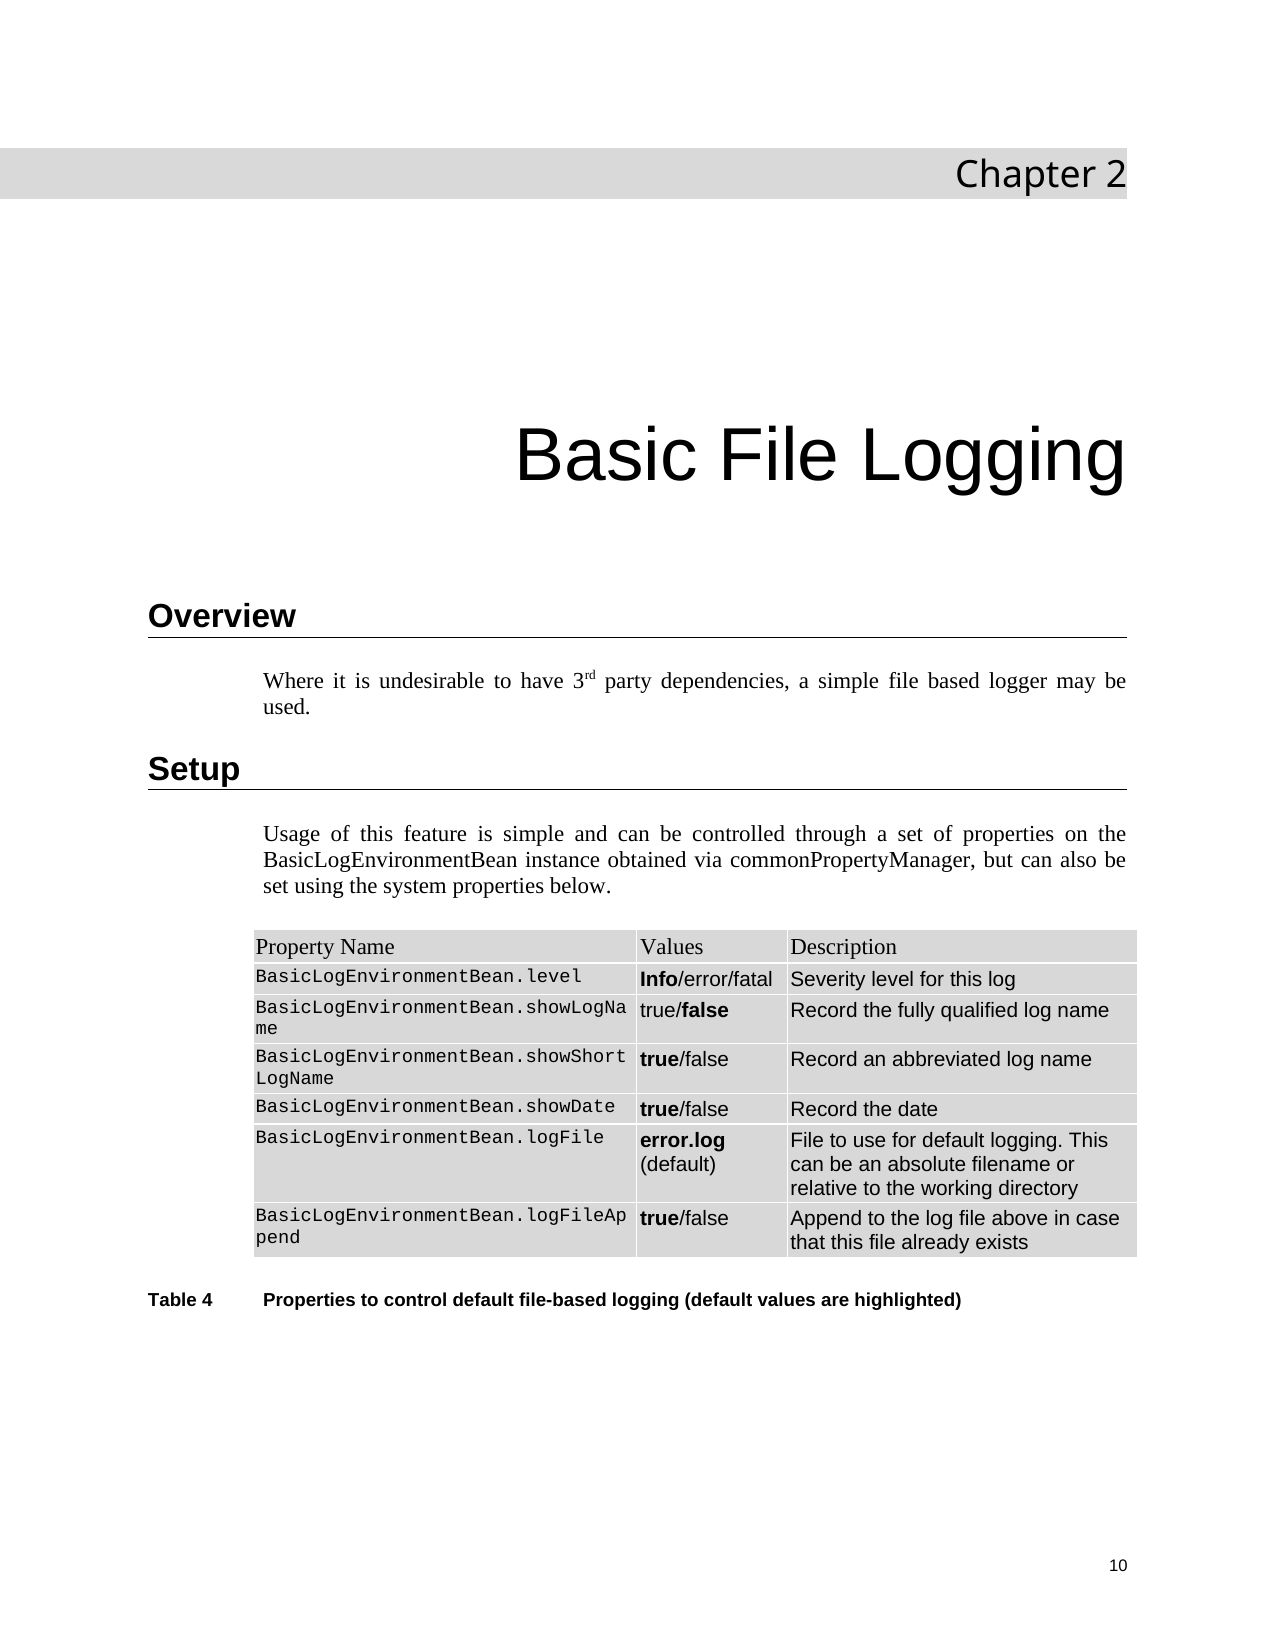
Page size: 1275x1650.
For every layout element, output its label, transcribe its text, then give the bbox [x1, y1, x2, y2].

text Usage of this feature is simple and can be controlled through a set of properties on the BasicLogEnvironmentBean instance obtained via commonPropertyManager, but can also be set using the system properties below. [263, 819, 1127, 899]
table_cell true/false [637, 1203, 787, 1257]
table_cell true/false [637, 1044, 787, 1093]
table_cell BasicLogEnvironmentBean.showDate [254, 1094, 636, 1123]
table_cell Record the fully qualified log name [788, 995, 1137, 1043]
table_cell true/false [637, 1094, 787, 1123]
table_cell error.log (default) [637, 1125, 787, 1202]
table_cell BasicLogEnvironmentBean.showLogName [254, 995, 636, 1043]
table_cell BasicLogEnvironmentBean.level [254, 964, 636, 994]
table_cell Info/error/fatal [637, 964, 787, 994]
text Where it is undesirable to have 3rd party dependencies, a simple file based logger may be used. [263, 667, 1127, 720]
table_cell BasicLogEnvironmentBean.logFile [254, 1125, 636, 1202]
table_header Values [637, 930, 787, 962]
table_header Description [788, 930, 1137, 962]
table_cell BasicLogEnvironmentBean.showShortLogName [254, 1044, 636, 1093]
table_cell File to use for default logging. This can be an absolute filename or relative to the working directory [788, 1125, 1137, 1202]
table_cell Append to the log file above in case that this file already exists [788, 1203, 1137, 1257]
table_header Property Name [254, 930, 636, 962]
table_cell Record an abbreviated log name [788, 1044, 1137, 1093]
text Table 4 Properties to control default file-based logging (default values are highlighted) [148, 1288, 1127, 1310]
table_cell true/false [637, 995, 787, 1043]
title Basic File Logging [263, 410, 1127, 496]
table_cell BasicLogEnvironmentBean.logFileAppend [254, 1203, 636, 1257]
table_cell Severity level for this log [788, 964, 1137, 994]
table_cell Record the date [788, 1094, 1137, 1123]
subtitle Setup [148, 749, 1127, 789]
subtitle Overview [148, 596, 1127, 637]
